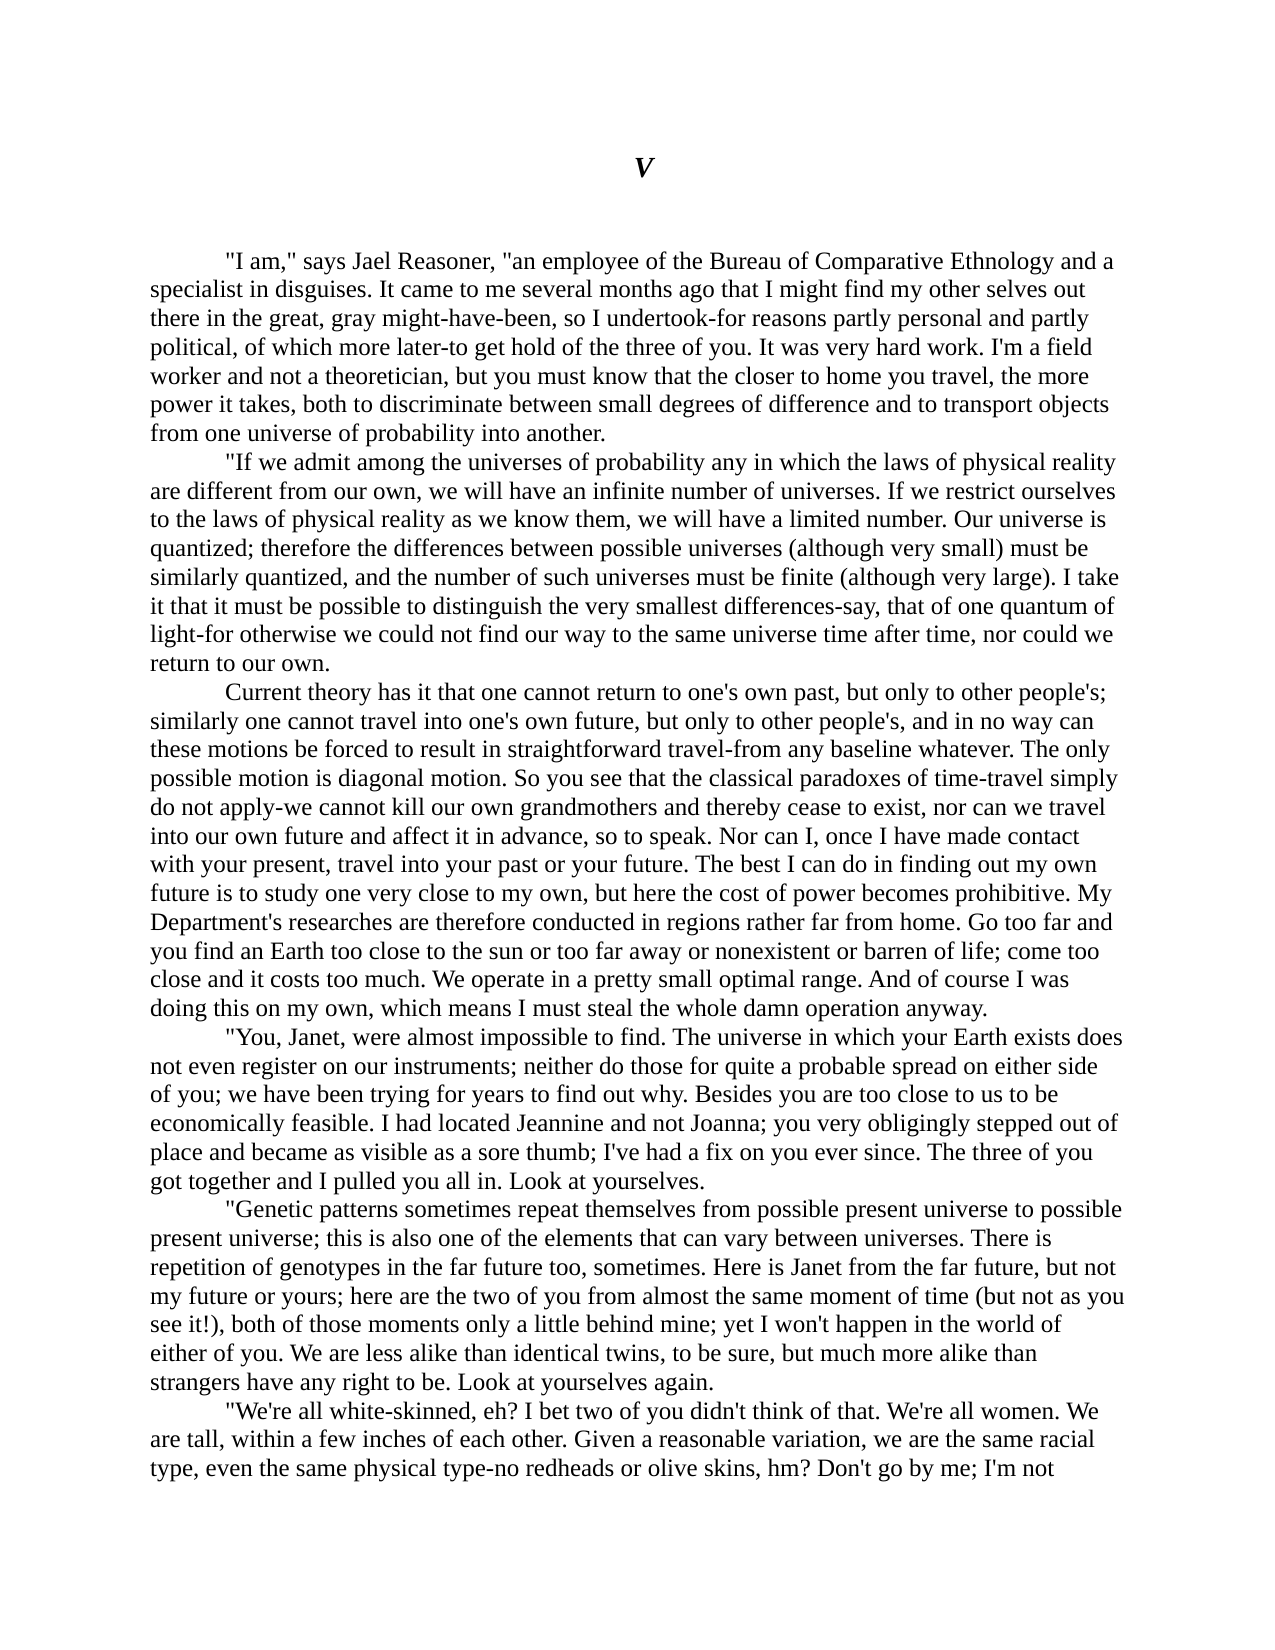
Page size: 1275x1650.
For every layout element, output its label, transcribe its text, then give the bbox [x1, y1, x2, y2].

subtitle V [150, 150, 1125, 183]
text "You, Janet, were almost impossible to find. The universe in which your Earth exists does not even register on our instruments; neither do those for quite a probable spread on either side of you; we have been trying for years to find out why. Besides you are too close to us to be economically feasible. I had located Jeannine and not Joanna; you very obligingly stepped out of place and became as visible as a sore thumb; I've had a fix on you ever since. The three of you got together and I pulled you all in. Look at yourselves. [150, 1022, 1125, 1194]
text "Genetic patterns sometimes repeat themselves from possible present universe to possible present universe; this is also one of the elements that can vary between universes. There is repetition of genotypes in the far future too, sometimes. Here is Janet from the far future, but not my future or yours; here are the two of you from almost the same moment of time (but not as you see it!), both of those moments only a little behind mine; yet I won't happen in the world of either of you. We are less alike than identical twins, to be sure, but much more alike than strangers have any right to be. Look at yourselves again. [150, 1194, 1125, 1396]
text "We're all white-skinned, eh? I bet two of you didn't think of that. We're all women. We are tall, within a few inches of each other. Given a reasonable variation, we are the same racial type, even the same physical type-no redheads or olive skins, hm? Don't go by me; I'm not [150, 1396, 1125, 1482]
text "I am," says Jael Reasoner, "an employee of the Bureau of Comparative Ethnology and a specialist in disguises. It came to me several months ago that I might find my other selves out there in the great, gray might-have-been, so I undertook-for reasons partly personal and partly political, of which more later-to get hold of the three of you. It was very hard work. I'm a field worker and not a theoretician, but you must know that the closer to home you travel, the more power it takes, both to discriminate between small degrees of difference and to transport objects from one universe of probability into another. [150, 246, 1125, 447]
text "If we admit among the universes of probability any in which the laws of physical reality are different from our own, we will have an infinite number of universes. If we restrict ourselves to the laws of physical reality as we know them, we will have a limited number. Our universe is quantized; therefore the differences between possible universes (although very small) must be similarly quantized, and the number of such universes must be finite (although very large). I take it that it must be possible to distinguish the very smallest differences-say, that of one quantum of light-for otherwise we could not find our way to the same universe time after time, nor could we return to our own. [150, 447, 1125, 677]
text Current theory has it that one cannot return to one's own past, but only to other people's; similarly one cannot travel into one's own future, but only to other people's, and in no way can these motions be forced to result in straightforward travel-from any baseline whatever. The only possible motion is diagonal motion. So you see that the classical paradoxes of time-travel simply do not apply-we cannot kill our own grandmothers and thereby cease to exist, nor can we travel into our own future and affect it in advance, so to speak. Nor can I, once I have made contact with your present, travel into your past or your future. The best I can do in finding out my own future is to study one very close to my own, but here the cost of power becomes prohibitive. My Department's researches are therefore conducted in regions rather far from home. Go too far and you find an Earth too close to the sun or too far away or nonexistent or barren of life; come too close and it costs too much. We operate in a pretty small optimal range. And of course I was doing this on my own, which means I must steal the whole damn operation anyway. [150, 677, 1125, 1022]
